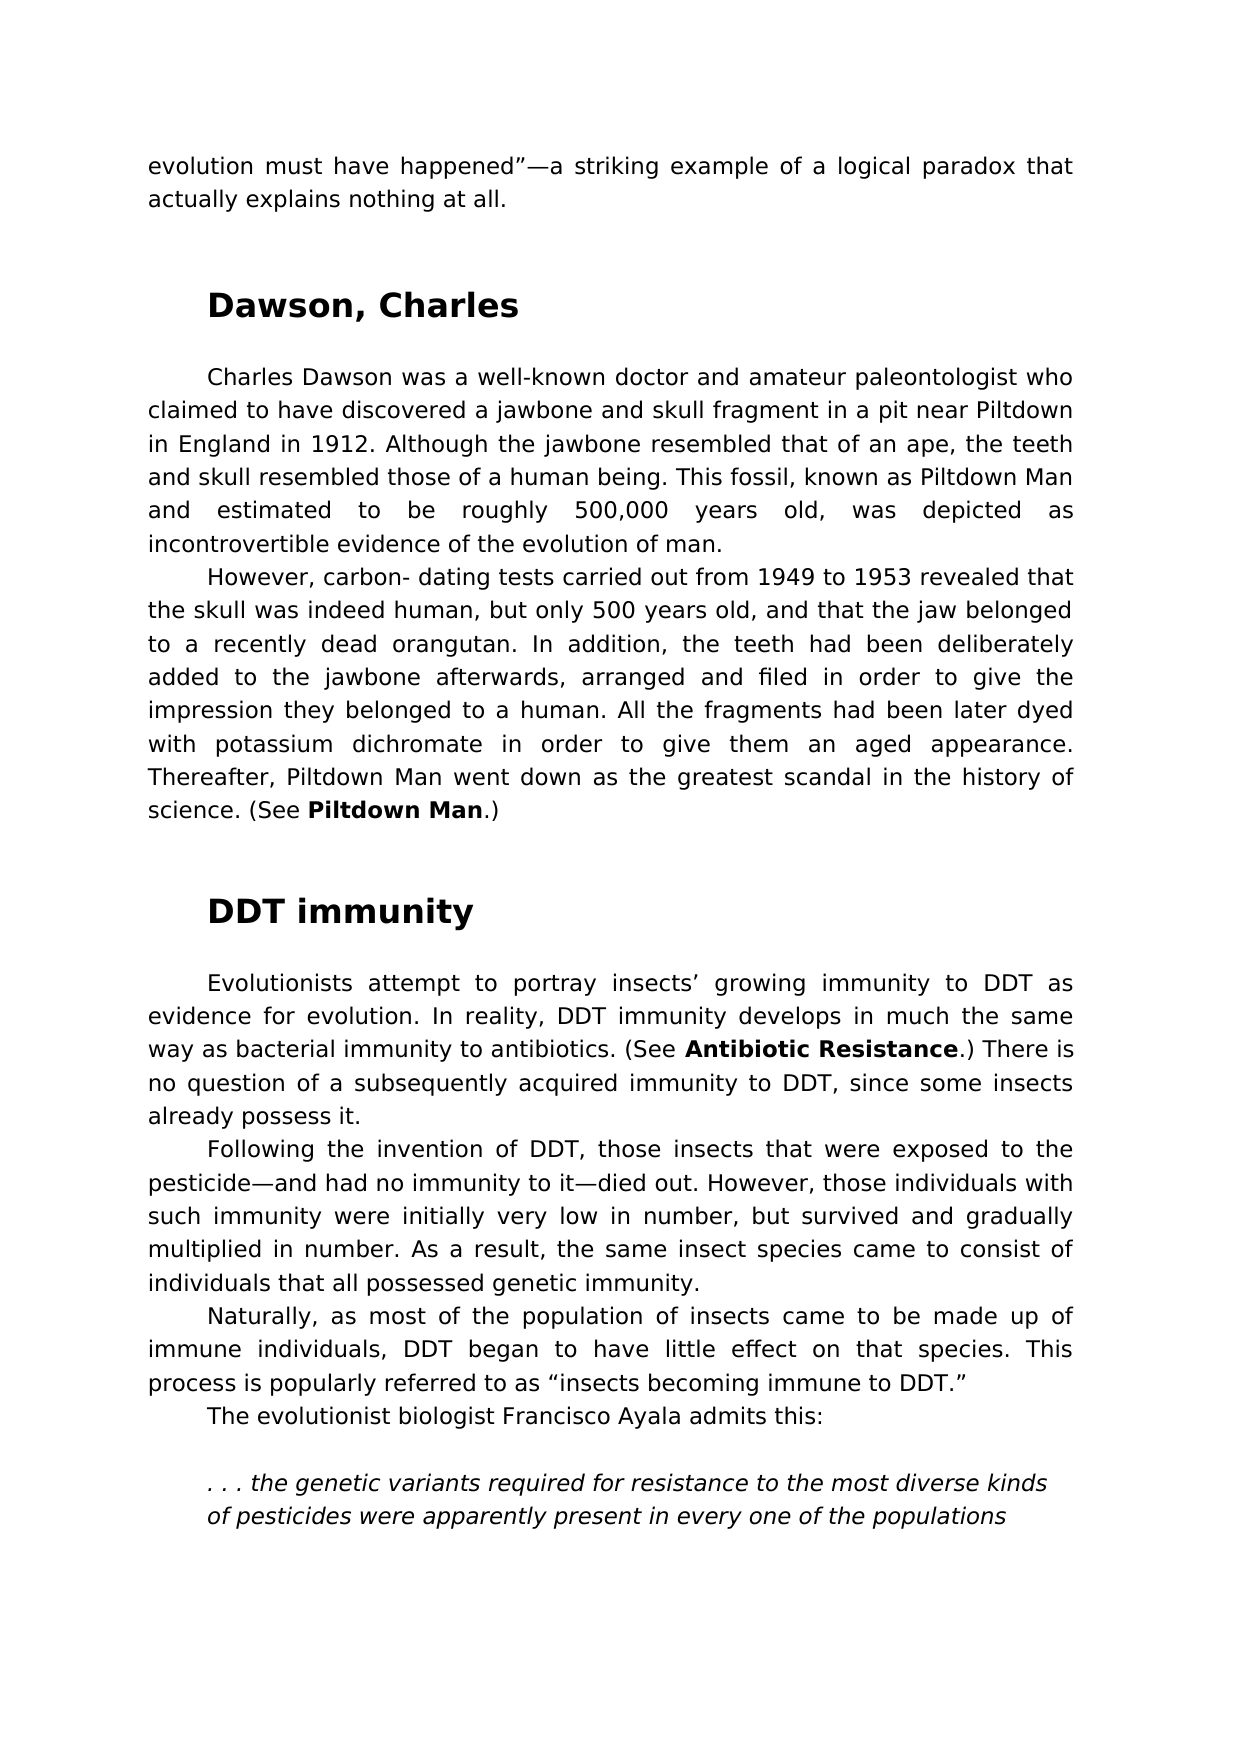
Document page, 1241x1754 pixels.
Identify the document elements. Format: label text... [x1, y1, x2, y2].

text Evolutionists attempt to portray insects’ growing immunity to DDT as evidence for evolution. In reality, DDT immunity develops in much the same way as bacterial immunity to antibiotics. (See Antibiotic Resistance.) There is no question of a subsequently acquired immunity to DDT, since some insects already possess it. [148, 964, 1075, 1131]
text DDT immunity [148, 892, 1075, 931]
text of pesticides were apparently present in every one of the populations [148, 1498, 1075, 1531]
text . . . the genetic variants required for resistance to the most diverse kinds [148, 1464, 1075, 1498]
text Following the invention of DDT, those insects that were exposed to the pesticide—and had no immunity to it—died out. However, those individuals with such immunity were initially very low in number, but survived and gradually multiplied in number. As a result, the same insect species came to consist of individuals that all possessed genetic immunity. [148, 1131, 1075, 1298]
text The evolutionist biologist Francisco Ayala admits this: [148, 1398, 1075, 1431]
text evolution must have happened”—a striking example of a logical paradox that actually explains nothing at all. [148, 148, 1075, 214]
text Naturally, as most of the population of insects came to be made up of immune individuals, DDT began to have little effect on that species. This process is popularly referred to as “insects becoming immune to DDT.” [148, 1298, 1075, 1398]
text Charles Dawson was a well-known doctor and amateur paleontologist who claimed to have discovered a jawbone and skull fragment in a pit near Piltdown in England in 1912. Although the jawbone resembled that of an ape, the teeth and skull resembled those of a human being. This fossil, known as Piltdown Man and estimated to be roughly 500,000 years old, was depicted as incontrovertible evidence of the evolution of man. [148, 359, 1075, 559]
text Dawson, Charles [148, 287, 1075, 325]
text However, carbon- dating tests carried out from 1949 to 1953 revealed that the skull was indeed human, but only 500 years old, and that the jaw belonged to a recently dead orangutan. In addition, the teeth had been deliberately added to the jawbone afterwards, arranged and filed in order to give the impression they belonged to a human. All the fragments had been later dyed with potassium dichromate in order to give them an aged appearance. Thereafter, Piltdown Man went down as the greatest scandal in the history of science. (See Piltdown Man.) [148, 559, 1075, 825]
